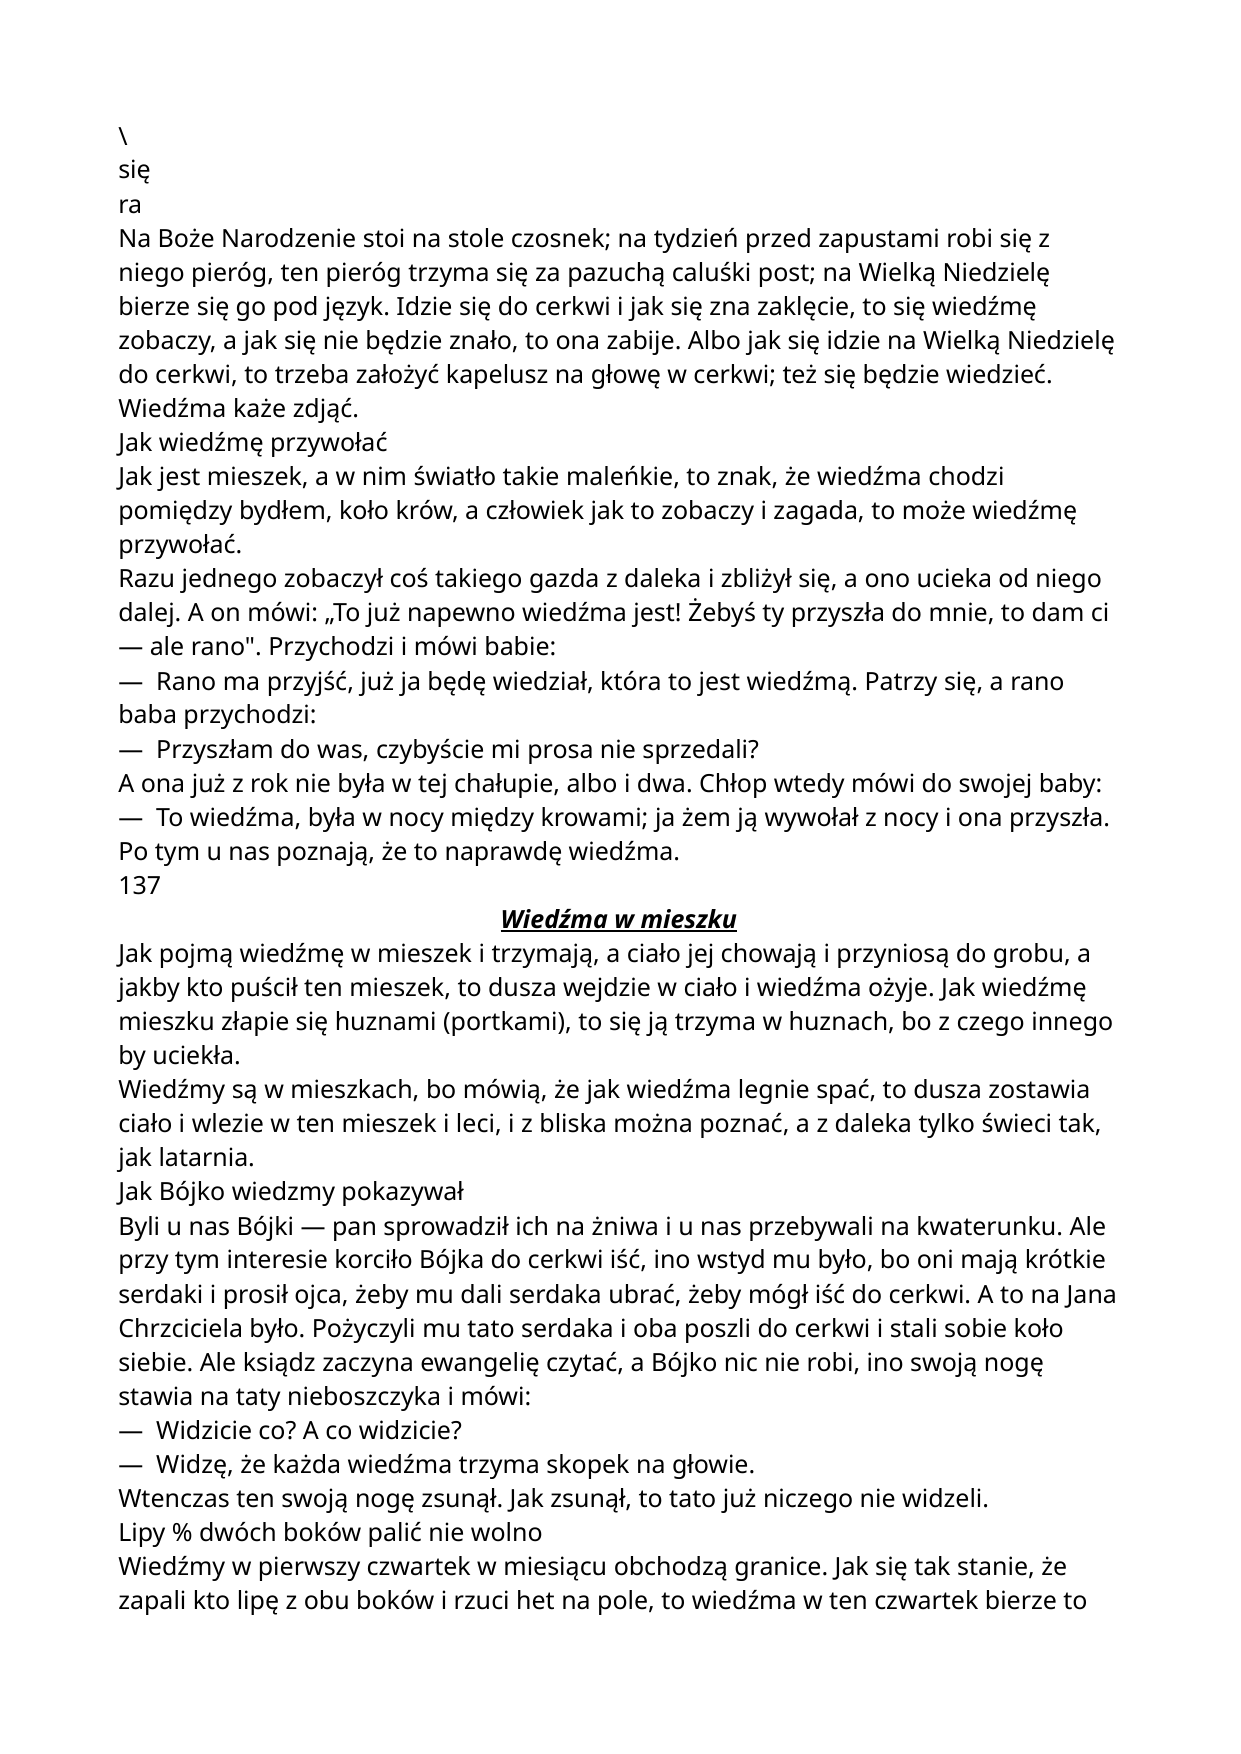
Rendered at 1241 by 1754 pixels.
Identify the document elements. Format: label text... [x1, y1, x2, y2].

text Wiedźmy w pierwszy czwartek w miesiącu obchodzą granice. Jak się tak stanie, że zapali kto lipę z obu boków i rzuci het na pole, to wiedźma w ten czwartek bierze to [118, 1549, 1122, 1617]
text — Widzę, że każda wiedźma trzyma skopek na głowie. [118, 1447, 1122, 1481]
text Jak Bójko wiedzmy pokazywał [118, 1174, 1122, 1208]
text Na Boże Narodzenie stoi na stole czosnek; na tydzień przed zapustami robi się z niego pieróg, ten pieróg trzyma się za pazuchą caluśki post; na Wielką Niedzielę bierze się go pod język. Idzie się do cerkwi i jak się zna zaklęcie, to się wiedźmę zobaczy, a jak się nie będzie znało, to ona zabije. Albo jak się idzie na Wielką Niedzielę do cerkwi, to trzeba założyć kapelusz na głowę w cerkwi; też się będzie wiedzieć. Wiedźma każe zdjąć. [118, 220, 1122, 425]
text Jak pojmą wiedźmę w mieszek i trzymają, a ciało jej chowają i przyniosą do grobu, a jakby kto puścił ten mieszek, to dusza wejdzie w ciało i wiedźma ożyje. Jak wiedźmę mieszku złapie się huznami (portkami), to się ją trzyma w huznach, bo z czego innego by uciekła. [118, 936, 1122, 1072]
text Byli u nas Bójki — pan sprowadził ich na żniwa i u nas przebywali na kwaterunku. Ale przy tym interesie korciło Bójka do cerkwi iść, ino wstyd mu było, bo oni mają krótkie serdaki i prosił ojca, żeby mu dali serdaka ubrać, żeby mógł iść do cerkwi. A to na Jana Chrzciciela było. Pożyczyli mu tato serdaka i oba poszli do cerkwi i stali sobie koło siebie. Ale ksiądz zaczyna ewangelię czytać, a Bójko nic nie robi, ino swoją nogę stawia na taty nieboszczyka i mówi: [118, 1208, 1122, 1412]
text Wiedźma w mieszku [118, 902, 1122, 936]
text — Widzicie co? A co widzicie? [118, 1412, 1122, 1447]
text — To wiedźma, była w nocy między krowami; ja żem ją wywołał z nocy i ona przyszła. [118, 799, 1122, 833]
text Jak wiedźmę przywołać [118, 425, 1122, 459]
text Jak jest mieszek, a w nim światło takie maleńkie, to znak, że wiedźma chodzi pomiędzy bydłem, koło krów, a człowiek jak to zobaczy i zagada, to może wiedźmę przywołać. [118, 459, 1122, 561]
text — Rano ma przyjść, już ja będę wiedział, która to jest wiedźmą. Patrzy się, a rano baba przychodzi: [118, 663, 1122, 731]
text się [118, 152, 1122, 186]
text Wiedźmy są w mieszkach, bo mówią, że jak wiedźma legnie spać, to dusza zostawia ciało i wlezie w ten mieszek i leci, i z bliska można poznać, a z daleka tylko świeci tak, jak latarnia. [118, 1072, 1122, 1174]
text Razu jednego zobaczył coś takiego gazda z daleka i zbliżył się, a ono ucieka od niego dalej. A on mówi: „To już napewno wiedźma jest! Żebyś ty przyszła do mnie, to dam ci — ale rano". Przychodzi i mówi babie: [118, 561, 1122, 663]
text Po tym u nas poznają, że to naprawdę wiedźma. [118, 833, 1122, 867]
text 137 [118, 867, 1122, 902]
text Wtenczas ten swoją nogę zsunął. Jak zsunął, to tato już niczego nie widzeli. [118, 1481, 1122, 1515]
text Lipy % dwóch boków palić nie wolno [118, 1515, 1122, 1549]
text — Przyszłam do was, czybyście mi prosa nie sprzedali? [118, 731, 1122, 765]
text A ona już z rok nie była w tej chałupie, albo i dwa. Chłop wtedy mówi do swojej baby: [118, 765, 1122, 799]
text \ [118, 118, 1122, 152]
text ra [118, 186, 1122, 220]
